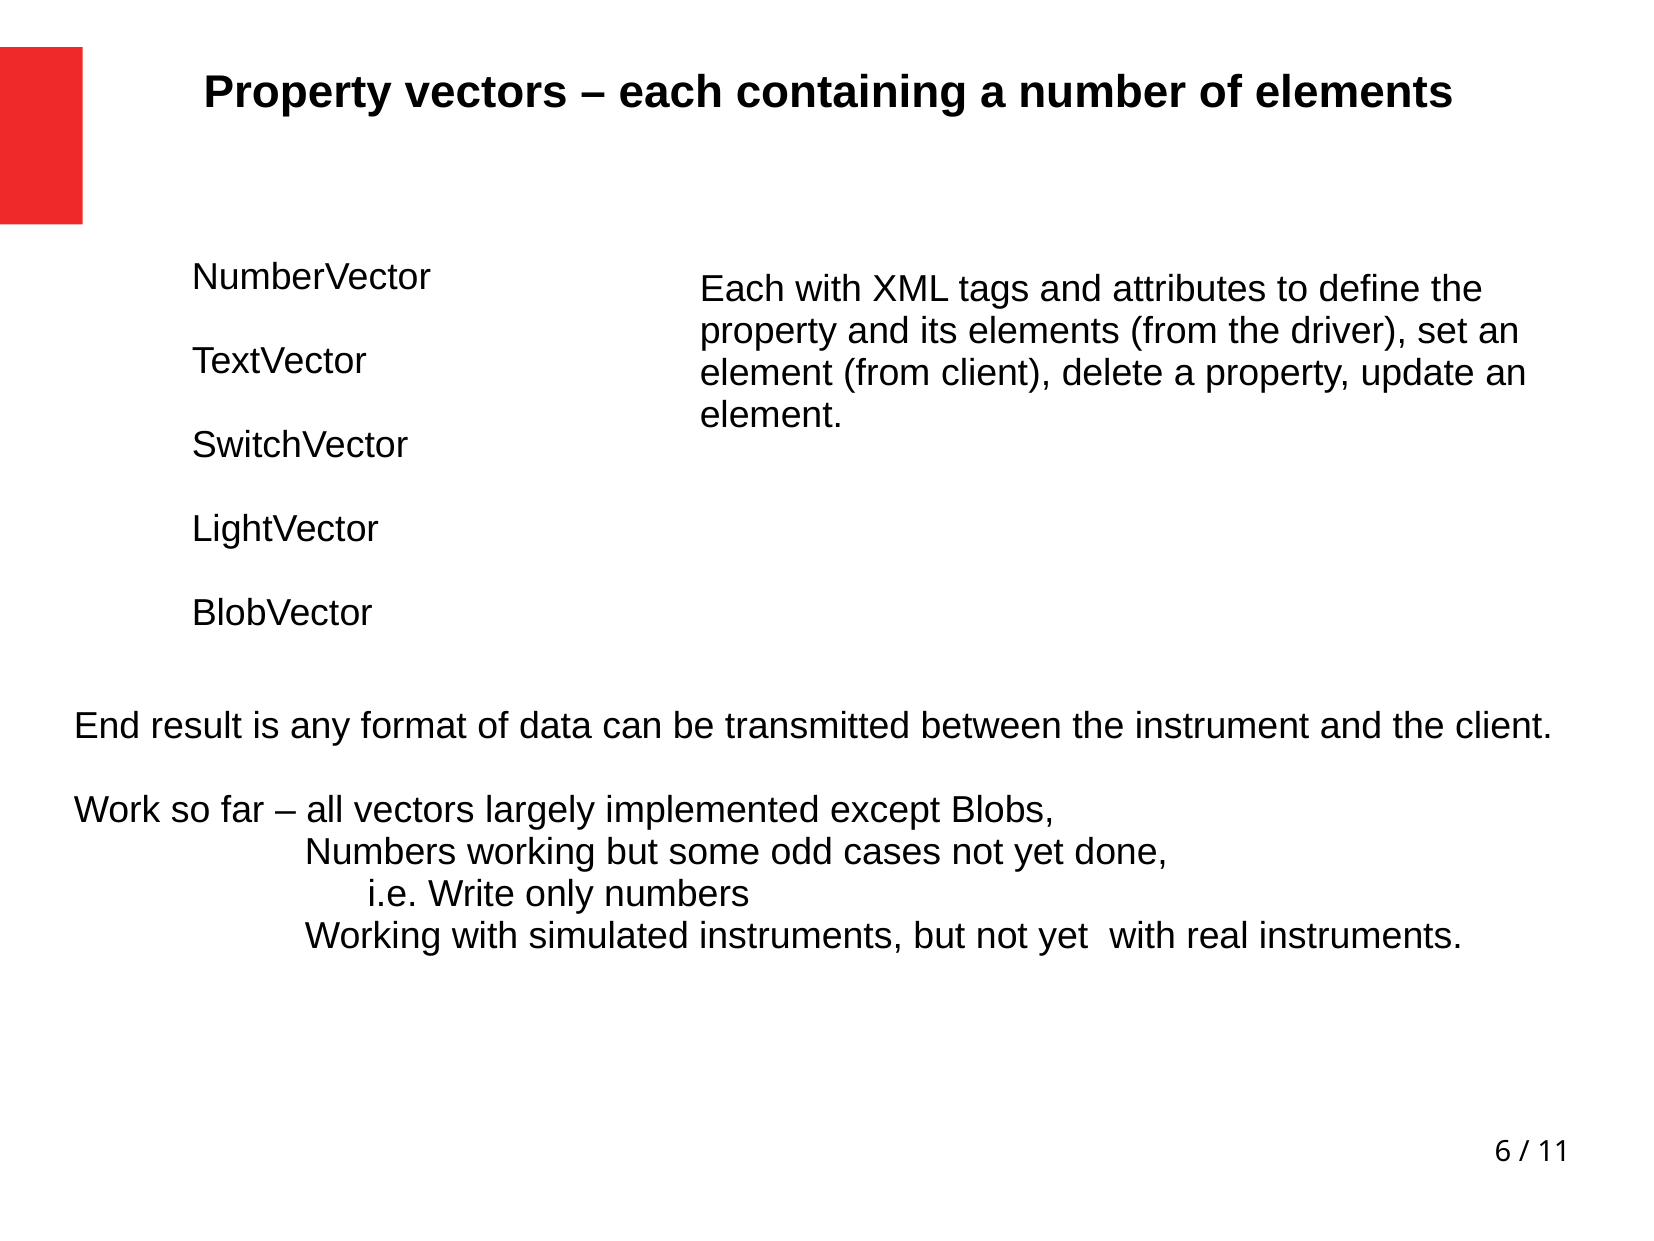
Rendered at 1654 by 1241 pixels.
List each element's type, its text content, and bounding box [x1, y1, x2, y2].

text_box End result is any format of data can be transmitted between the instrument and the client. Work so far – all vectors largely implemented except Blobs, Numbers working but some odd cases not yet done, i.e. Write only numbers Working with simulated instruments, but not yet with real instruments. [59, 696, 1607, 1028]
text_box NumberVector TextVector SwitchVector LightVector BlobVector [177, 248, 473, 683]
text_box Property vectors – each containing a number of elements [188, 59, 1512, 177]
text_box Each with XML tags and attributes to define the property and its elements (from the driver), set an element (from client), delete a property, update an element. [685, 259, 1571, 485]
